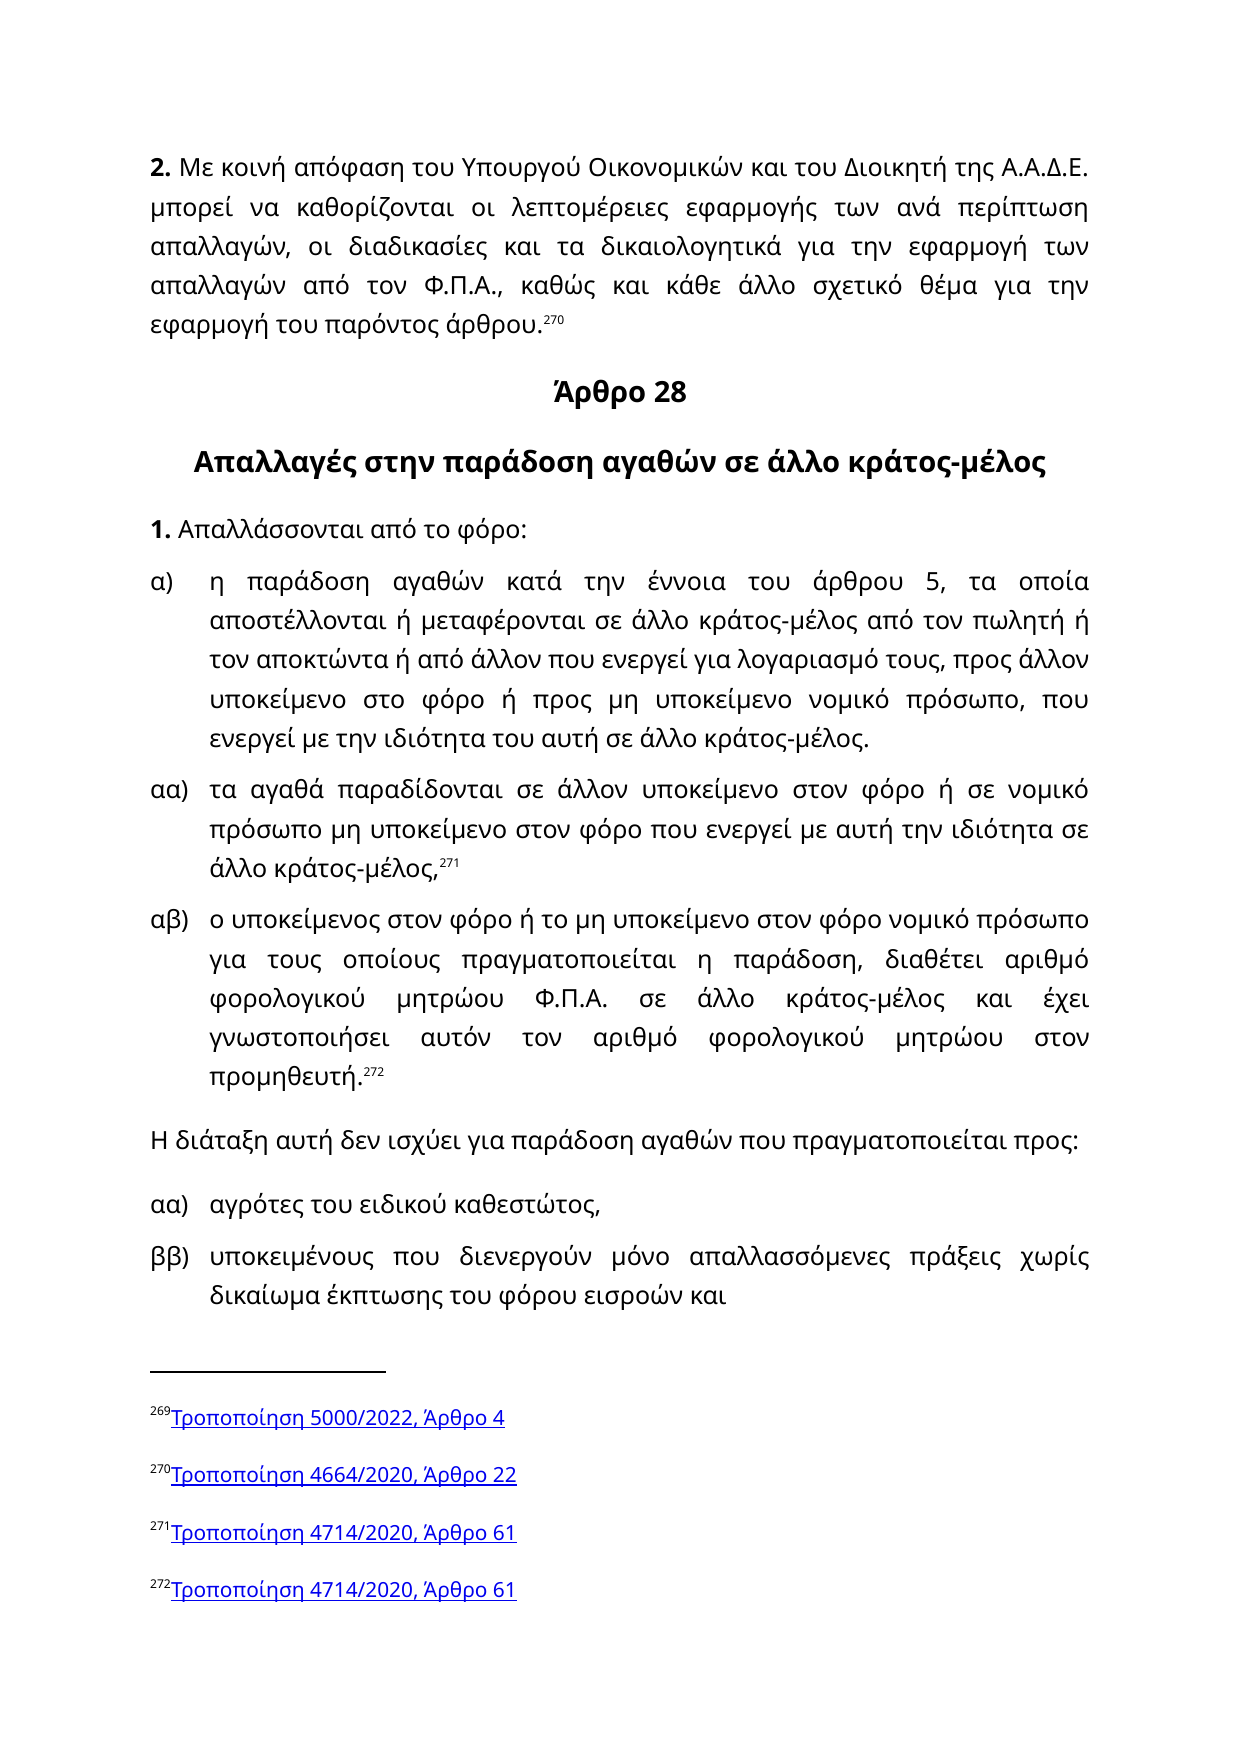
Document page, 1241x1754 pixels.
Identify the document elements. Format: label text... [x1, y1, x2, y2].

text 2. Με κοινή απόφαση του Υπουργού Οικονομικών και του Διοικητή της Α.Α.Δ.Ε. μπορεί να καθορίζονται οι λεπτομέρειες εφαρμογής των ανά περίπτωση απαλλαγών, οι διαδικασίες και τα δικαιολογητικά για την εφαρμογή των απαλλαγών από τον Φ.Π.Α., καθώς και κάθε άλλο σχετικό θέμα για την εφαρμογή του παρόντος άρθρου. [150, 150, 1090, 341]
list αα) τα αγαθά παραδίδονται σε άλλον υποκείμενο στον φόρο ή σε νομικό πρόσωπο μη υποκείμενο στον φόρο που ενεργεί με αυτή την ιδιότητα σε άλλο κράτος-μέλος, [150, 772, 1090, 884]
subtitle Απαλλαγές στην παράδοση αγαθών σε άλλο κράτος-μέλος [150, 441, 1090, 481]
text Η διάταξη αυτή δεν ισχύει για παράδοση αγαθών που πραγματοποιείται προς: [150, 1123, 1090, 1157]
list αβ) ο υποκείμενος στον φόρο ή το μη υποκείμενο στον φόρο νομικό πρόσωπο για τους οποίους πραγματοποιείται η παράδοση, διαθέτει αριθμό φορολογικού μητρώου Φ.Π.Α. σε άλλο κράτος-μέλος και έχει γνωστοποιήσει αυτόν τον αριθμό φορολογικού μητρώου στον προμηθευτή. [150, 902, 1090, 1093]
text Τροποποίηση 4664/2020, Άρθρο 22 [150, 1460, 1090, 1489]
text 1. Απαλλάσσονται από το φόρο: [150, 512, 1090, 546]
text Τροποποίηση 4714/2020, Άρθρο 61 [150, 1576, 1090, 1604]
list α) η παράδοση αγαθών κατά την έννοια του άρθρου 5, τα οποία αποστέλλονται ή μεταφέρονται σε άλλο κράτος-μέλος από τον πωλητή ή τον αποκτώντα ή από άλλον που ενεργεί για λογαριασμό τους, προς άλλον υποκείμενο στο φόρο ή προς μη υποκείμενο νομικό πρόσωπο, που ενεργεί με την ιδιότητα του αυτή σε άλλο κράτος-μέλος. [150, 564, 1090, 754]
text Τροποποίηση 5000/2022, Άρθρο 4 [150, 1403, 1090, 1431]
list ββ) υποκειμένους που διενεργούν μόνο απαλλασσόμενες πράξεις χωρίς δικαίωμα έκπτωσης του φόρου εισροών και [150, 1239, 1090, 1312]
subtitle Άρθρο 28 [150, 371, 1090, 411]
list αα) αγρότες του ειδικού καθεστώτος, [150, 1187, 1090, 1221]
text Τροποποίηση 4714/2020, Άρθρο 61 [150, 1518, 1090, 1546]
